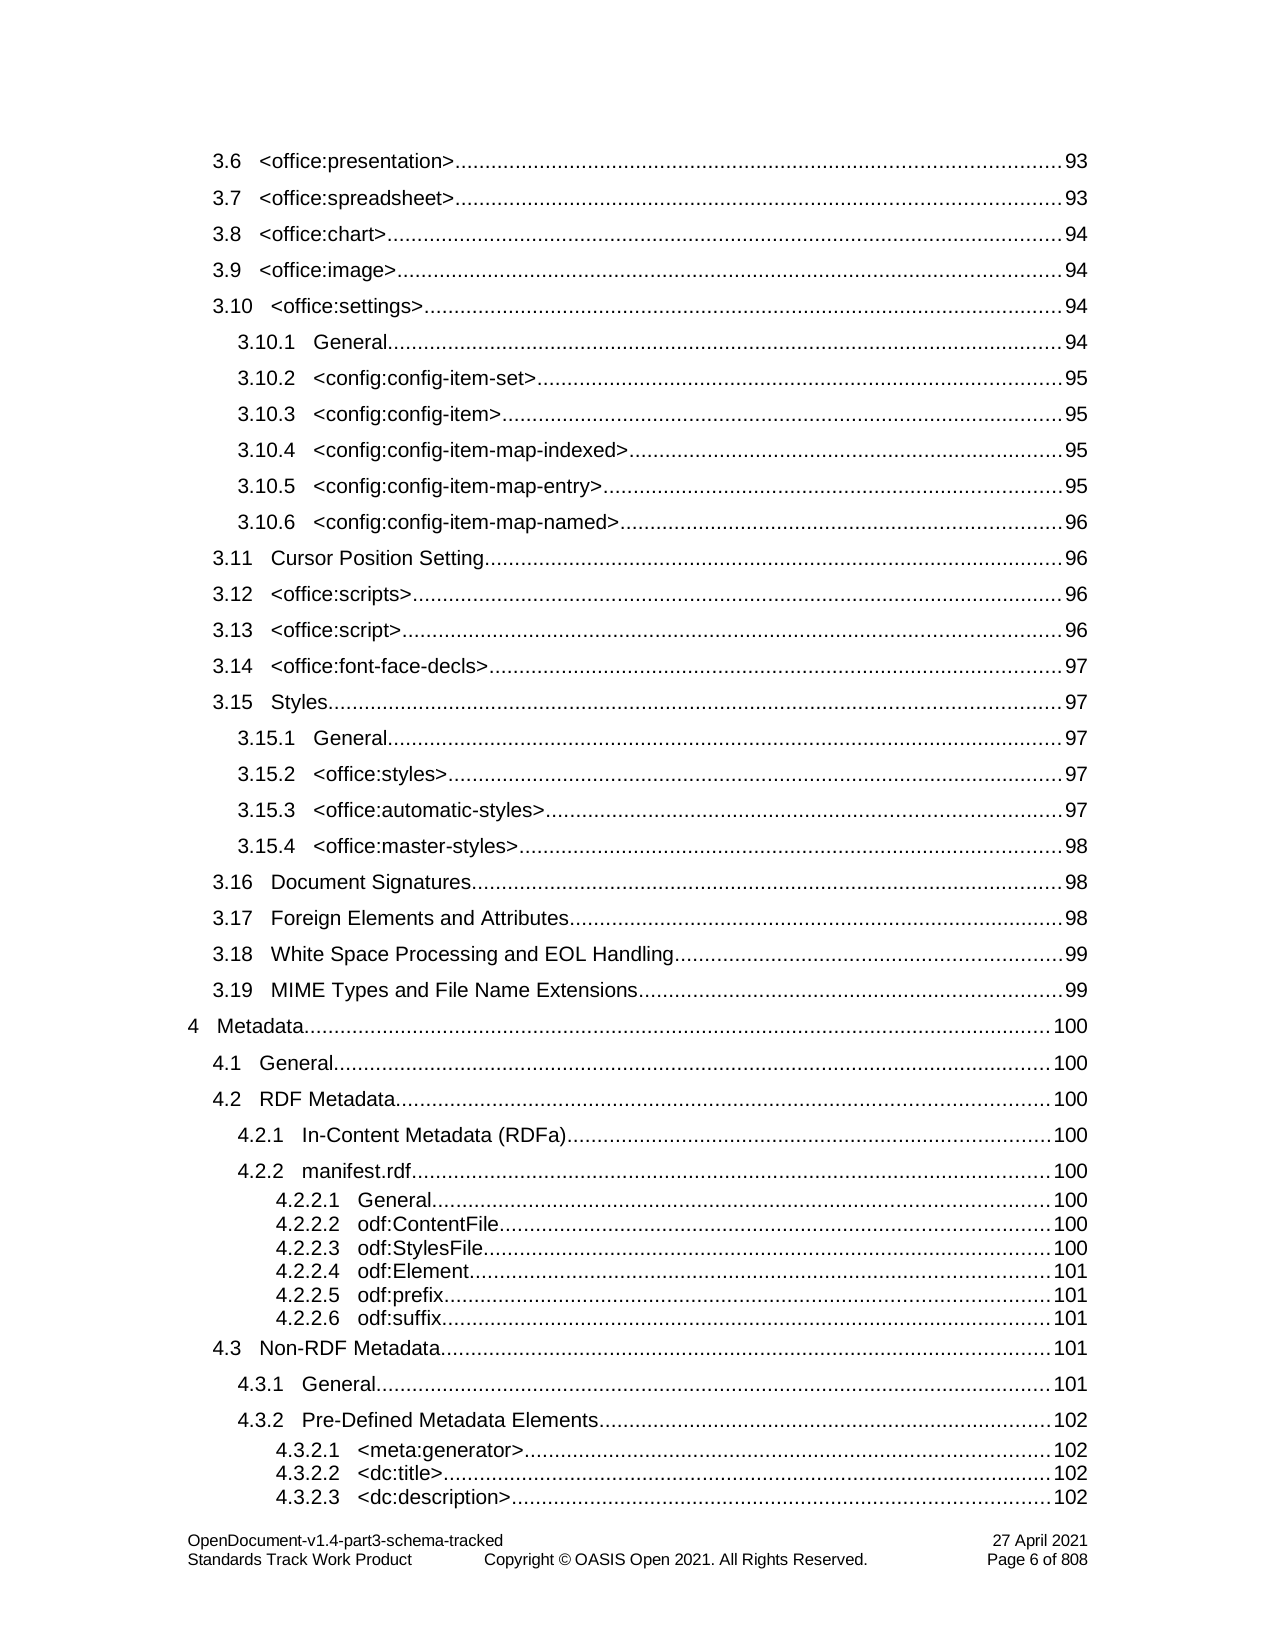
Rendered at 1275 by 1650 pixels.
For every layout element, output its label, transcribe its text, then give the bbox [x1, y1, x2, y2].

text 3.15.4 <office:master-styles> 98 [237, 835, 1088, 858]
text 4.2 RDF Metadata 100 [212, 1087, 1088, 1111]
text 3.15.1 General 97 [237, 727, 1088, 750]
text 4.2.2.1 General 100 [276, 1189, 1088, 1212]
text 3.18 White Space Processing and EOL Handling 99 [212, 943, 1088, 966]
text 3.19 MIME Types and File Name Extensions 99 [212, 979, 1088, 1002]
text 4.3 Non-RDF Metadata 101 [212, 1336, 1088, 1360]
text 4.3.1 General 101 [237, 1372, 1088, 1396]
text 4.2.2.2 odf:ContentFile 100 [276, 1212, 1088, 1236]
text 3.13 <office:script> 96 [212, 618, 1088, 642]
text 3.17 Foreign Elements and Attributes 98 [212, 907, 1088, 930]
text 3.15 Styles 97 [212, 691, 1088, 714]
text 4.3.2.1 <meta:generator> 102 [276, 1438, 1088, 1462]
text 3.12 <office:scripts> 96 [212, 582, 1088, 606]
text 3.9 <office:image> 94 [212, 258, 1088, 282]
text 3.6 <office:presentation> 93 [212, 150, 1088, 173]
text 3.10.3 <config:config-item> 95 [237, 402, 1088, 426]
text 3.10 <office:settings> 94 [212, 294, 1088, 318]
text 4.2.2.6 odf:suffix 101 [276, 1307, 1088, 1330]
text 4 Metadata 100 [187, 1015, 1088, 1038]
text 3.10.4 <config:config-item-map-indexed> 95 [237, 438, 1088, 462]
text 3.7 <office:spreadsheet> 93 [212, 186, 1088, 209]
text 4.2.2.3 odf:StylesFile 100 [276, 1236, 1088, 1259]
text 4.3.2.3 <dc:description> 102 [276, 1485, 1088, 1509]
text 3.10.2 <config:config-item-set> 95 [237, 366, 1088, 390]
text 4.3.2 Pre-Defined Metadata Elements 102 [237, 1408, 1088, 1432]
text 4.2.2.5 odf:prefix 101 [276, 1283, 1088, 1307]
text 4.1 General 100 [212, 1051, 1088, 1074]
text 4.2.2.4 odf:Element 101 [276, 1259, 1088, 1283]
text 3.8 <office:chart> 94 [212, 222, 1088, 246]
text 4.2.2 manifest.rdf 100 [237, 1159, 1088, 1183]
text 4.2.1 In-Content Metadata (RDFa) 100 [237, 1123, 1088, 1147]
text 3.10.6 <config:config-item-map-named> 96 [237, 510, 1088, 534]
text 3.10.1 General 94 [237, 330, 1088, 354]
text 3.15.3 <office:automatic-styles> 97 [237, 799, 1088, 822]
text 3.14 <office:font-face-decls> 97 [212, 654, 1088, 678]
text 3.16 Document Signatures 98 [212, 871, 1088, 894]
text 3.11 Cursor Position Setting 96 [212, 546, 1088, 570]
text 3.15.2 <office:styles> 97 [237, 763, 1088, 786]
text 3.10.5 <config:config-item-map-entry> 95 [237, 474, 1088, 498]
text 4.3.2.2 <dc:title> 102 [276, 1462, 1088, 1485]
